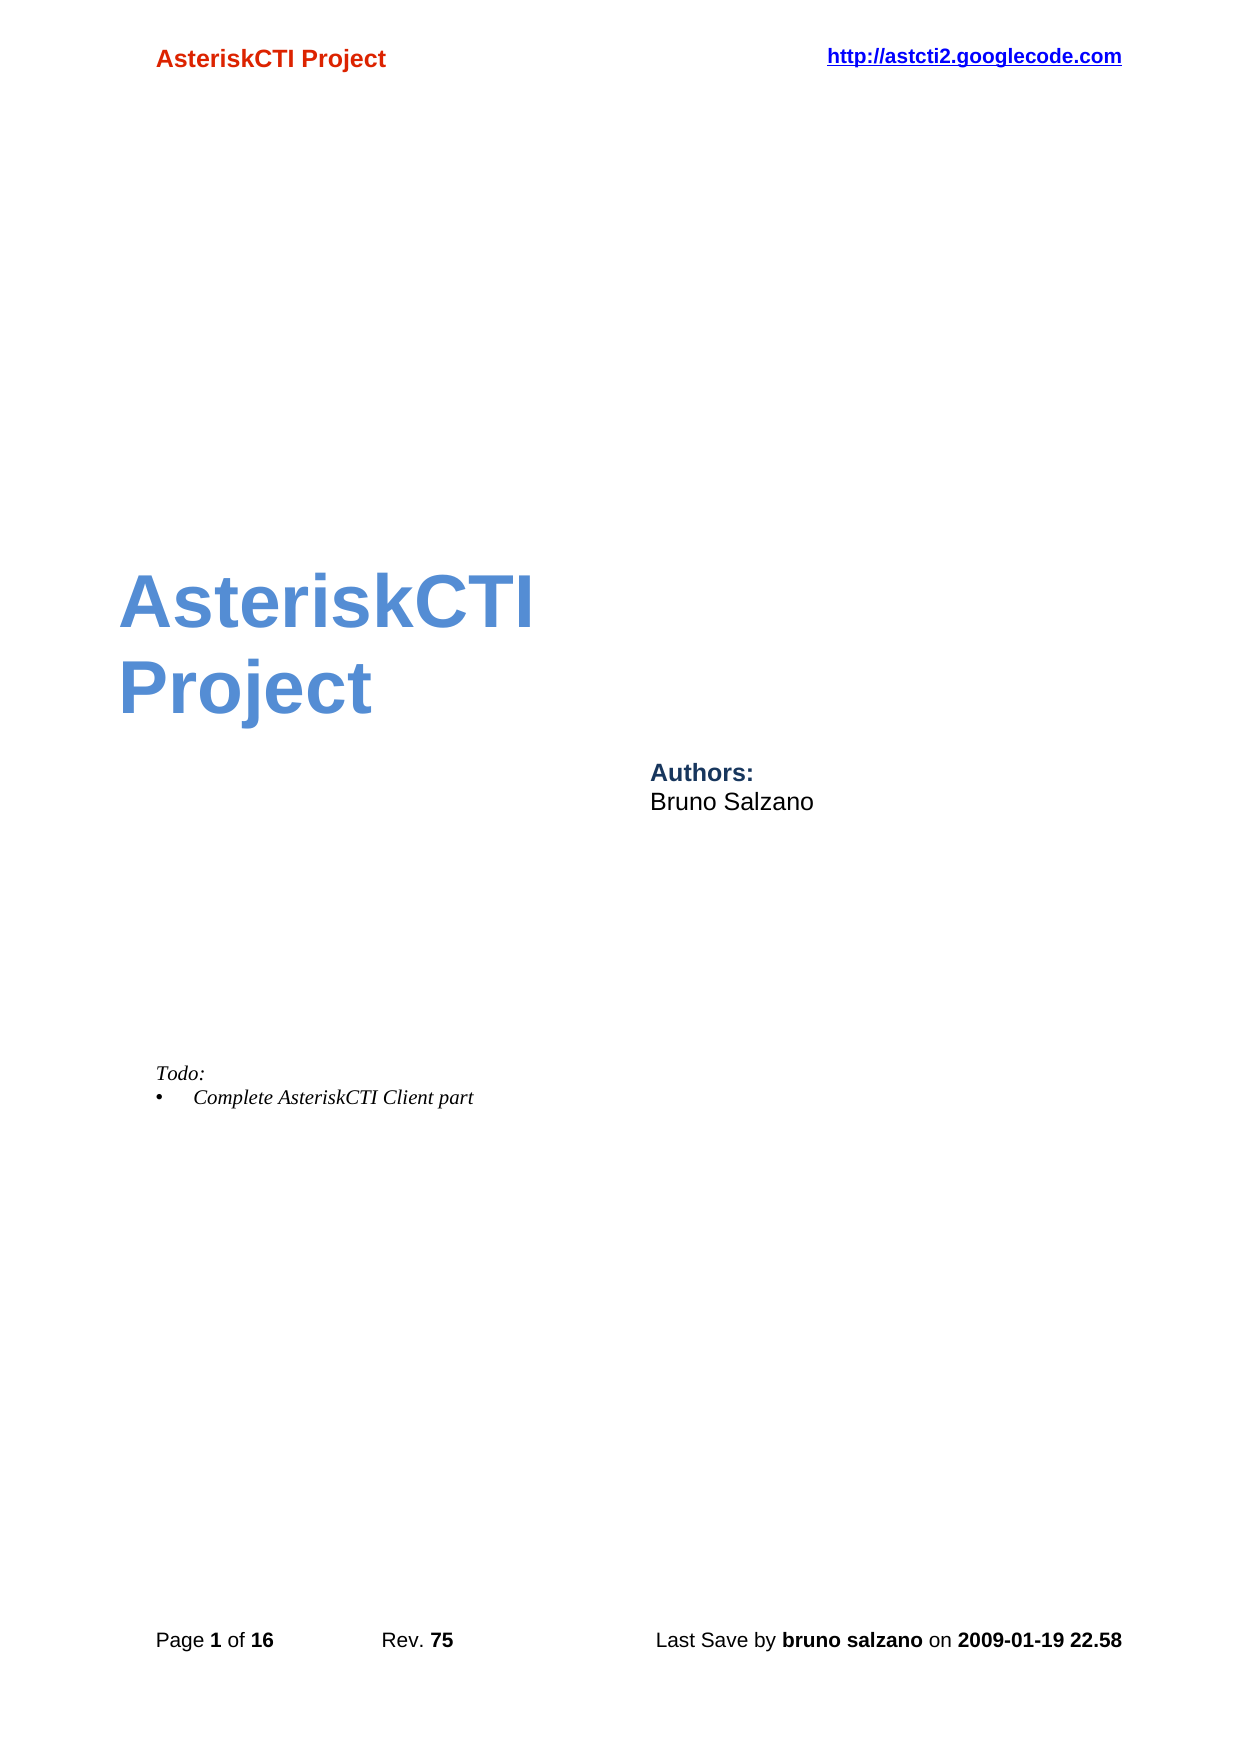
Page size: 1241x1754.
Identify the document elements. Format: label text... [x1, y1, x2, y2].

list Complete AsteriskCTI Client part [156, 1085, 1122, 1109]
table_header Authors: Bruno Salzano [639, 557, 1148, 816]
text Todo: [118, 1061, 1122, 1085]
table_header AsteriskCTI Project [107, 557, 639, 816]
